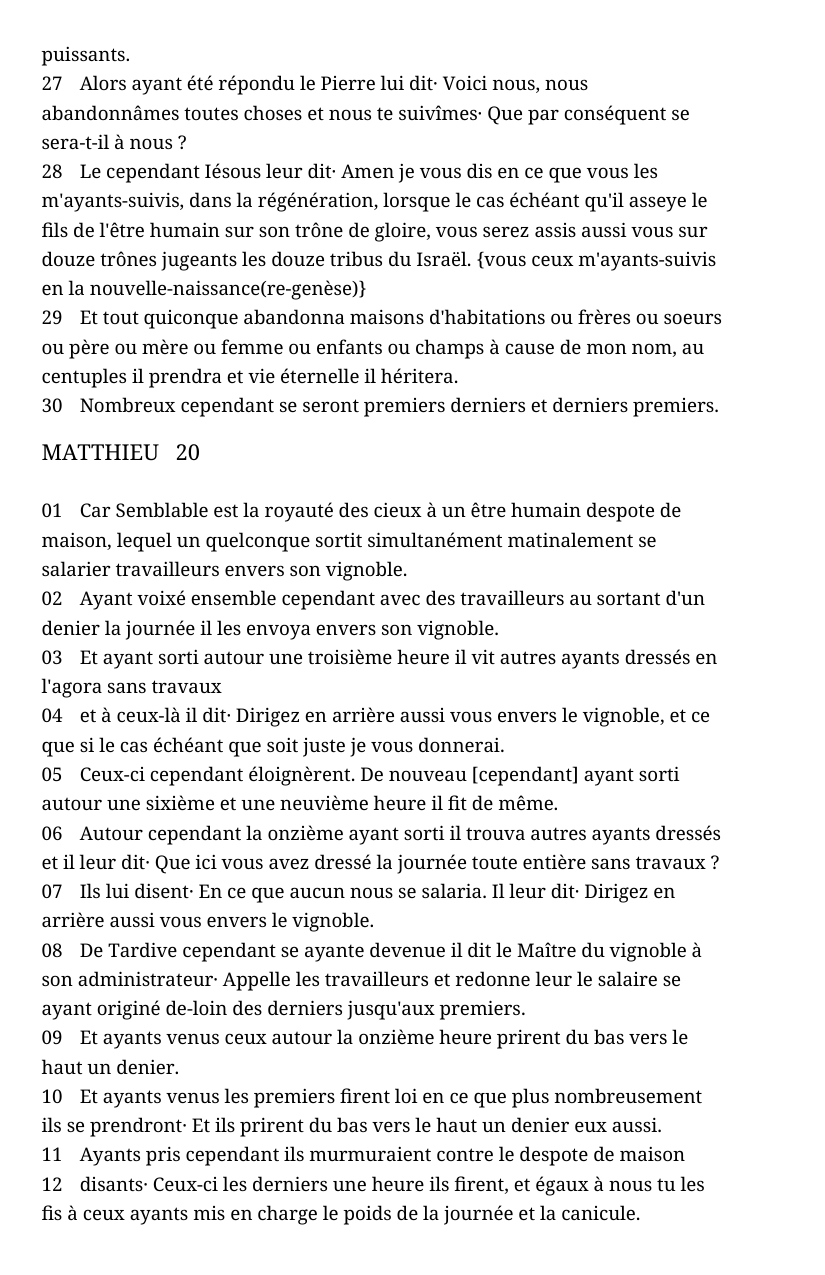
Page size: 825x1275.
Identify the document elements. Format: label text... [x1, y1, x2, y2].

text 01 Car Semblable est la royauté des cieux à un être humain despote de maison, lequel un quelconque sortit simultanément matinalement se salarier travailleurs envers son vignoble. 02 Ayant voixé ensemble cependant avec des travailleurs au sortant d'un denier la journée il les envoya envers son vignoble. 03 Et ayant sorti autour une troisième heure il vit autres ayants dressés en l'agora sans travaux 04 et à ceux-là il dit· Dirigez en arrière aussi vous envers le vignoble, et ce que si le cas échéant que soit juste je vous donnerai. 05 Ceux-ci cependant éloignèrent. De nouveau [cependant] ayant sorti autour une sixième et une neuvième heure il fit de même. 06 Autour cependant la onzième ayant sorti il trouva autres ayants dressés et il leur dit· Que ici vous avez dressé la journée toute entière sans travaux ? 07 Ils lui disent· En ce que aucun nous se salaria. Il leur dit· Dirigez en arrière aussi vous envers le vignoble. 08 De Tardive cependant se ayante devenue il dit le Maître du vignoble à son administrateur· Appelle les travailleurs et redonne leur le salaire se ayant originé de-loin des derniers jusqu'aux premiers. 09 Et ayants venus ceux autour la onzième heure prirent du bas vers le haut un denier. 10 Et ayants venus les premiers firent loi en ce que plus nombreusement ils se prendront· Et ils prirent du bas vers le haut un denier eux aussi. 11 Ayants pris cependant ils murmuraient contre le despote de maison 12 disants· Ceux-ci les derniers une heure ils firent, et égaux à nous tu les fis à ceux ayants mis en charge le poids de la journée et la canicule. [41, 471, 724, 1226]
text MATTHIEU 20 [41, 436, 724, 466]
text puissants. 27 Alors ayant été répondu le Pierre lui dit· Voici nous, nous abandonnâmes toutes choses et nous te suivîmes· Que par conséquent se sera-t-il à nous ? 28 Le cependant Iésous leur dit· Amen je vous dis en ce que vous les m'ayants-suivis, dans la régénération, lorsque le cas échéant qu'il asseye le fils de l'être humain sur son trône de gloire, vous serez assis aussi vous sur douze trônes jugeants les douze tribus du Israël. {vous ceux m'ayants-suivis en la nouvelle-naissance(re-genèse)} 29 Et tout quiconque abandonna maisons d'habitations ou frères ou soeurs ou père ou mère ou femme ou enfants ou champs à cause de mon nom, au centuples il prendra et vie éternelle il héritera. 30 Nombreux cependant se seront premiers derniers et derniers premiers. [41, 41, 724, 418]
